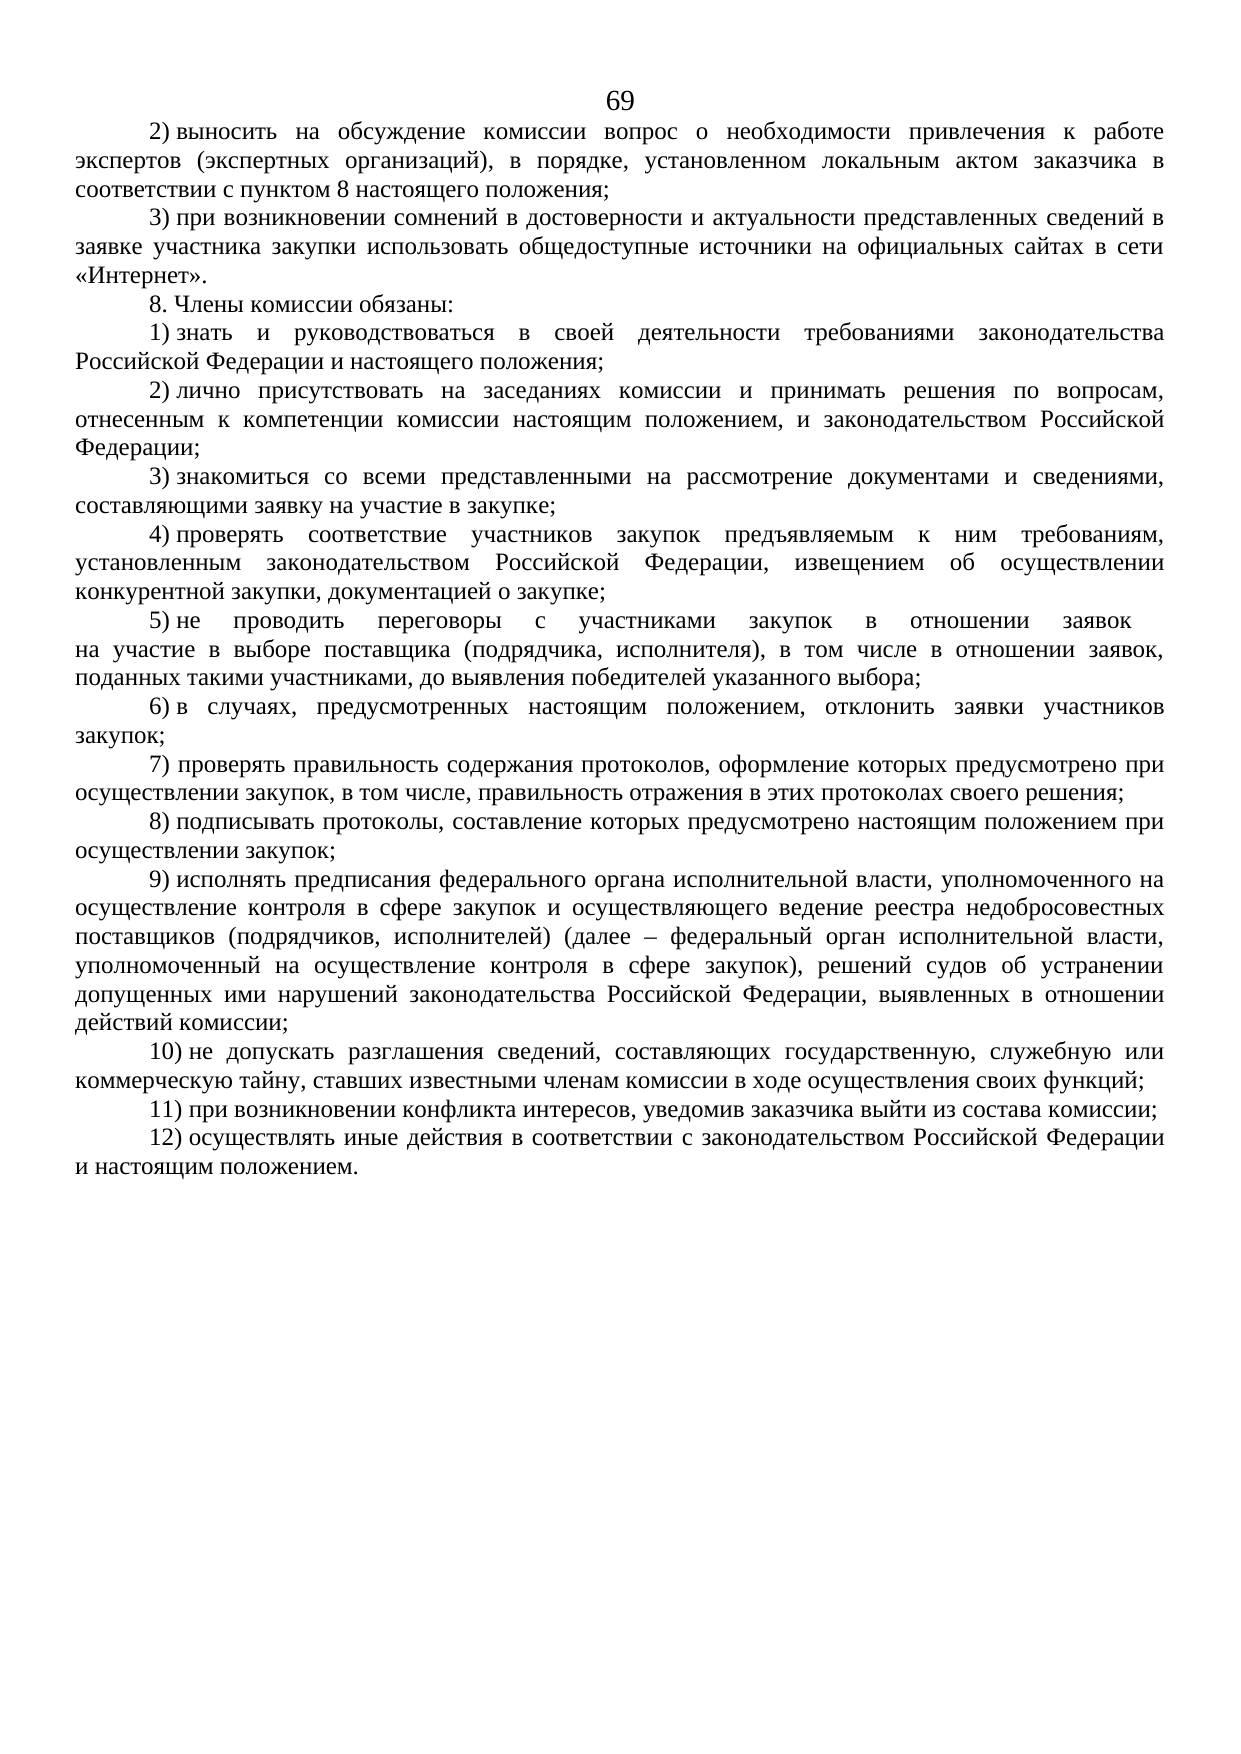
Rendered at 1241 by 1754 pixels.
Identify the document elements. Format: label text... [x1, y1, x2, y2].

text 12) осуществлять иные действия в соответствии с законодательством Российской Федерации и настоящим положением. [75, 1122, 1165, 1180]
text 3) знакомиться со всеми представленными на рассмотрение документами и сведениями, составляющими заявку на участие в закупке; [75, 461, 1165, 519]
text 6) в случаях, предусмотренных настоящим положением, отклонить заявки участников закупок; [75, 691, 1165, 749]
text 8. Члены комиссии обязаны: [75, 289, 1165, 317]
text 3) при возникновении сомнений в достоверности и актуальности представленных сведений в заявке участника закупки использовать общедоступные источники на официальных сайтах в сети «Интернет». [75, 202, 1165, 289]
text 9) исполнять предписания федерального органа исполнительной власти, уполномоченного на осуществление контроля в сфере закупок и осуществляющего ведение реестра недобросовестных поставщиков (подрядчиков, исполнителей) (далее – федеральный орган исполнительной власти, уполномоченный на осуществление контроля в сфере закупок), решений судов об устранении допущенных ими нарушений законодательства Российской Федерации, выявленных в отношении действий комиссии; [75, 864, 1165, 1036]
text 2) лично присутствовать на заседаниях комиссии и принимать решения по вопросам, отнесенным к компетенции комиссии настоящим положением, и законодательством Российской Федерации; [75, 375, 1165, 461]
text 8) подписывать протоколы, составление которых предусмотрено настоящим положением при осуществлении закупок; [75, 806, 1165, 864]
text 10) не допускать разглашения сведений, составляющих государственную, служебную или коммерческую тайну, ставших известными членам комиссии в ходе осуществления своих функций; [75, 1036, 1165, 1094]
text 4) проверять соответствие участников закупок предъявляемым к ним требованиям, установленным законодательством Российской Федерации, извещением об осуществлении конкурентной закупки, документацией о закупке; [75, 519, 1165, 605]
text 5) не проводить переговоры с участниками закупок в отношении заявок на участие в выборе поставщика (подрядчика, исполнителя), в том числе в отношении заявок, поданных такими участниками, до выявления победителей указанного выбора; [75, 605, 1165, 691]
text 1) знать и руководствоваться в своей деятельности требованиями законодательства Российской Федерации и настоящего положения; [75, 317, 1165, 375]
text 2) выносить на обсуждение комиссии вопрос о необходимости привлечения к работе экспертов (экспертных организаций), в порядке, установленном локальным актом заказчика в соответствии с пунктом 8 настоящего положения; [75, 116, 1165, 202]
text 11) при возникновении конфликта интересов, уведомив заказчика выйти из состава комиссии; [75, 1094, 1165, 1122]
text 7) проверять правильность содержания протоколов, оформление которых предусмотрено при осуществлении закупок, в том числе, правильность отражения в этих протоколах своего решения; [75, 749, 1165, 806]
